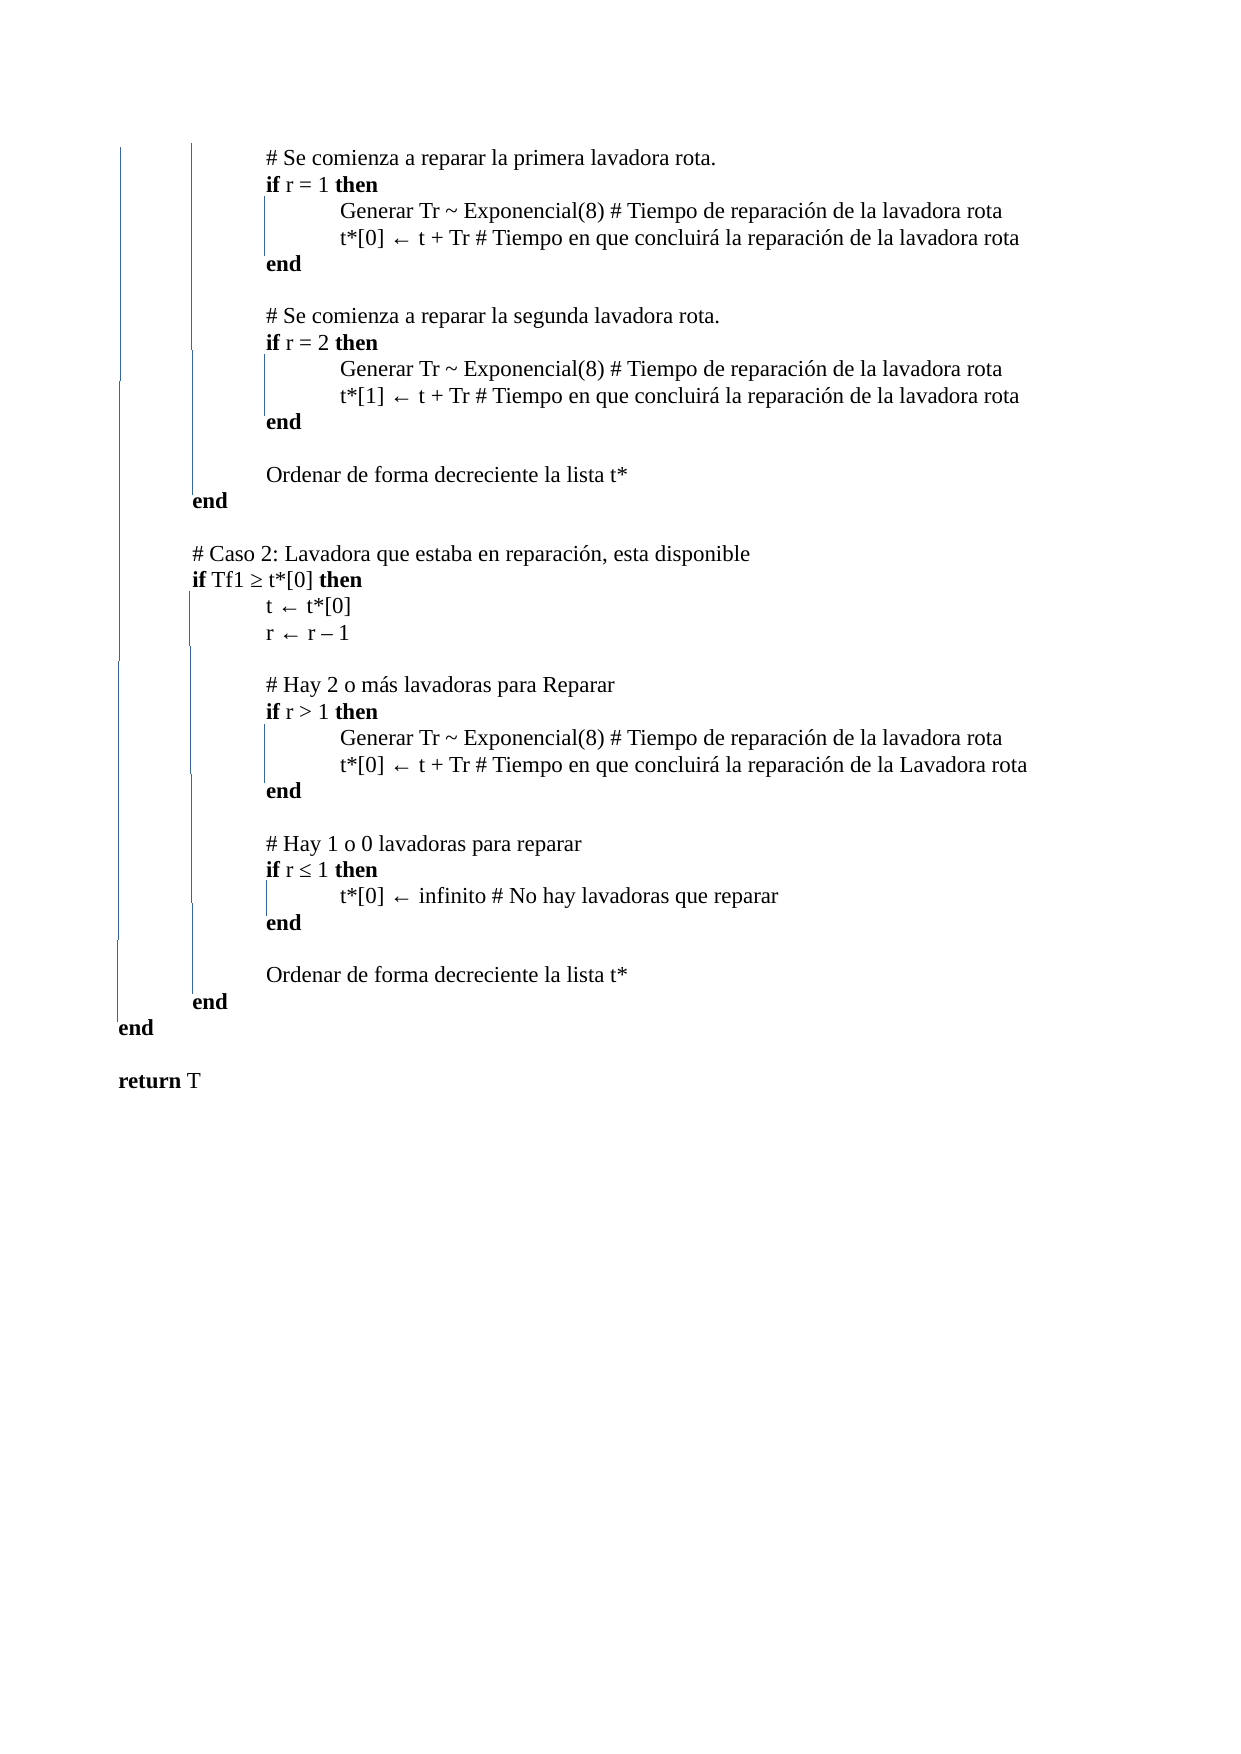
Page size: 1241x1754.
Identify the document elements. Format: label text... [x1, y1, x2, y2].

text t*[0] ← infinito # No hay lavadoras que reparar [267, 882, 1122, 909]
text [121, 250, 191, 276]
text [120, 461, 192, 487]
text [191, 724, 264, 751]
text if r ≤ 1 then [192, 856, 1122, 882]
text if Tf1 ≥ t*[0] then [120, 566, 1122, 592]
text # Se comienza a reparar la primera lavadora rota. [192, 144, 1122, 171]
text [118, 144, 191, 171]
text t*[1] ← t + Tr # Tiempo en que concluirá la reparación de la lavadora rota [265, 382, 1122, 408]
text [119, 698, 190, 724]
text [193, 355, 264, 382]
text # Caso 2: Lavadora que estaba en reparación, esta disponible [120, 540, 1122, 566]
text [118, 961, 192, 988]
text Generar Tr ~ Exponencial(8) # Tiempo de reparación de la lavadora rota [265, 197, 1122, 223]
text Generar Tr ~ Exponencial(8) # Tiempo de reparación de la lavadora rota [265, 355, 1122, 382]
text end [193, 909, 1122, 935]
text t*[0] ← t + Tr # Tiempo en que concluirá la reparación de la lavadora rota [265, 223, 1122, 250]
text t*[0] ← t + Tr # Tiempo en que concluirá la reparación de la Lavadora rota [265, 751, 1122, 777]
text return T [118, 1067, 1122, 1093]
text [121, 171, 191, 197]
text end [118, 988, 1122, 1014]
text [119, 777, 191, 803]
text # Se comienza a reparar la segunda lavadora rota. [192, 303, 1122, 329]
text if r = 1 then [192, 171, 1122, 197]
text [119, 909, 192, 935]
text [120, 592, 189, 619]
text if r = 2 then [121, 329, 1122, 355]
text if r > 1 then [191, 698, 1122, 724]
text Ordenar de forma decreciente la lista t* [193, 961, 1122, 988]
text end [192, 250, 1122, 276]
text [121, 303, 191, 329]
text [120, 408, 192, 434]
text [121, 223, 191, 250]
text [192, 197, 264, 223]
text [120, 382, 192, 408]
text [119, 830, 191, 856]
text [119, 672, 190, 698]
text end [118, 1014, 1122, 1041]
text [120, 619, 189, 645]
text [121, 197, 191, 223]
text t ← t*[0] [190, 592, 1122, 619]
text # Hay 1 o 0 lavadoras para reparar [192, 830, 1122, 856]
text Ordenar de forma decreciente la lista t* [193, 461, 1122, 487]
text end [120, 487, 1122, 513]
text [193, 382, 264, 408]
text [192, 223, 264, 250]
text [119, 882, 266, 909]
text [119, 724, 190, 751]
text [119, 856, 191, 882]
text # Hay 2 o más lavadoras para Reparar [191, 672, 1122, 698]
text [118, 355, 192, 382]
text [119, 751, 264, 777]
text end [193, 408, 1122, 434]
text Generar Tr ~ Exponencial(8) # Tiempo de reparación de la lavadora rota [265, 724, 1122, 751]
text r ← r – 1 [190, 619, 1122, 645]
text end [192, 777, 1122, 803]
